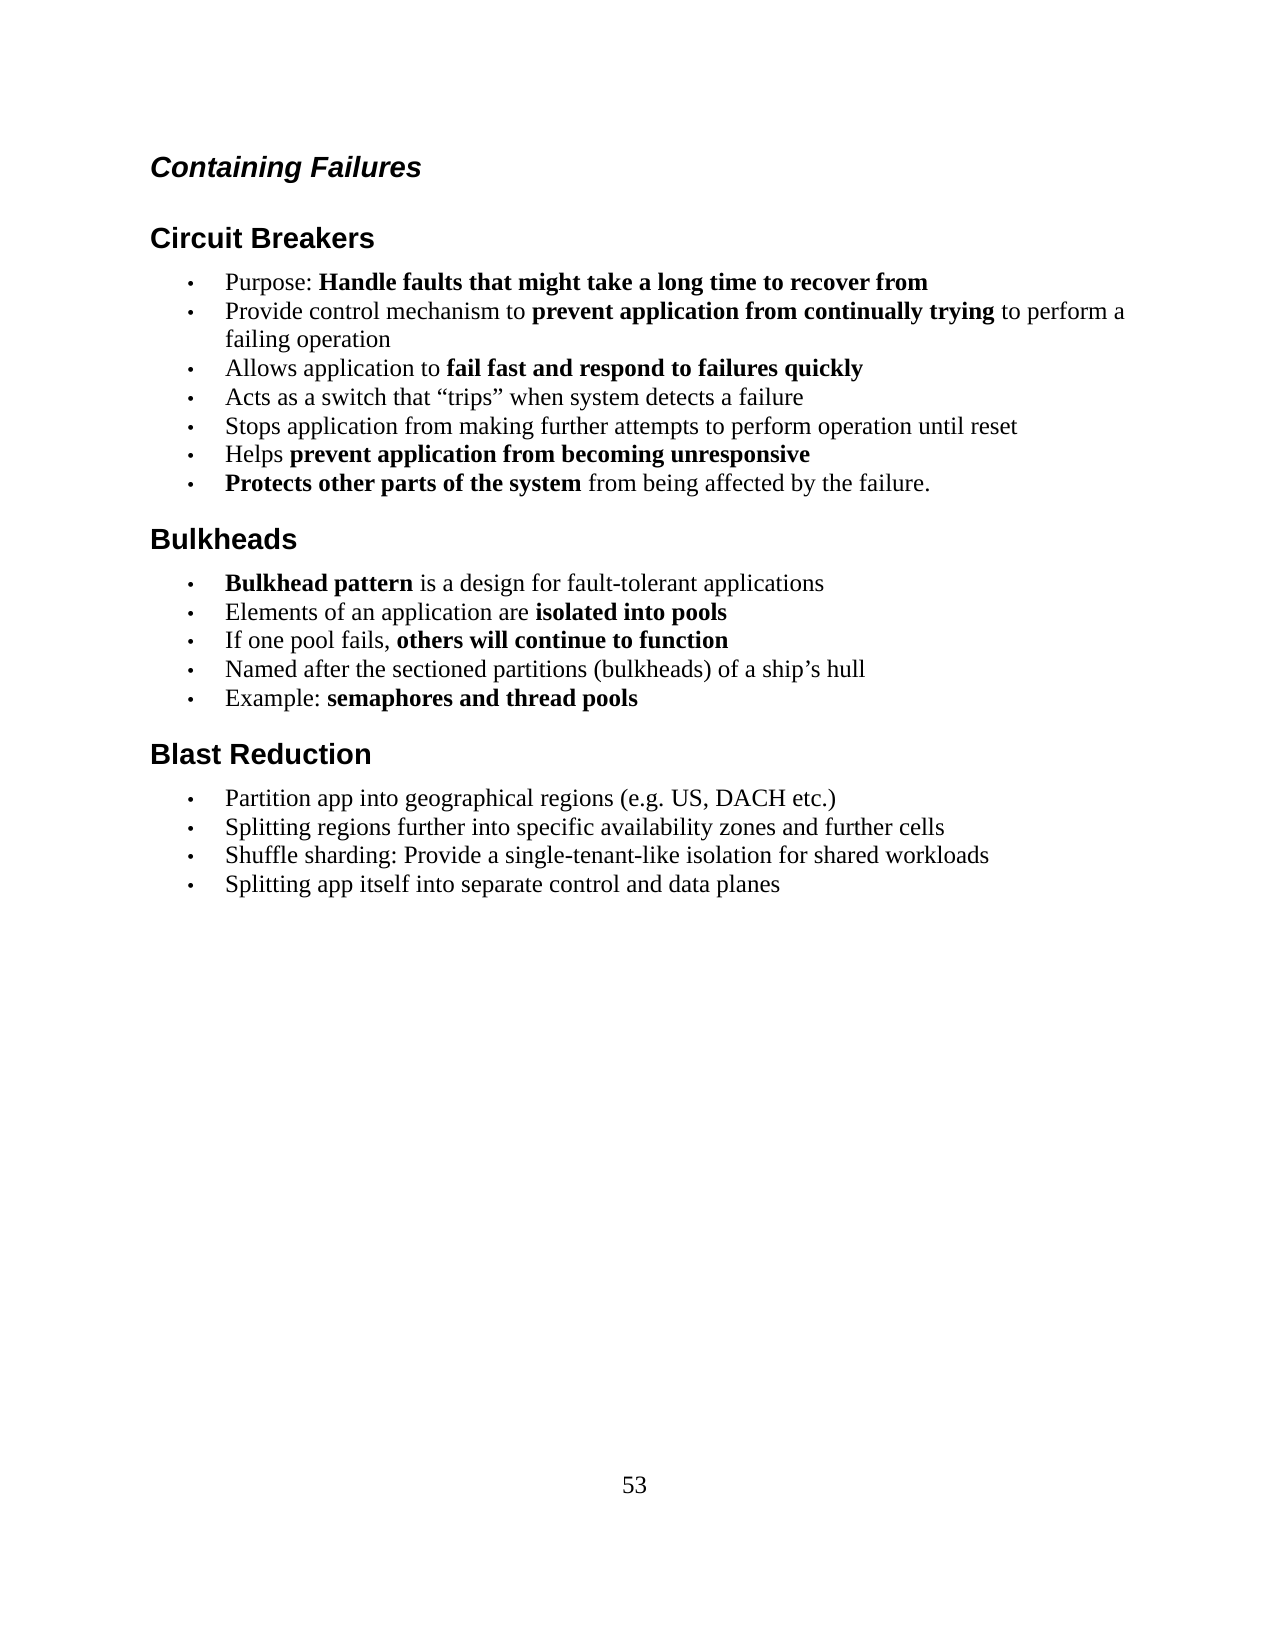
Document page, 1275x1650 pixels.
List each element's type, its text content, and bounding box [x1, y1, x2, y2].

list Allows application to fail fast and respond to failures quickly [187, 353, 1125, 382]
list Splitting app itself into separate control and data planes [187, 869, 1125, 898]
list Purpose: Handle faults that might take a long time to recover from [187, 267, 1125, 296]
list Example: semaphores and thread pools [187, 683, 1125, 712]
list Provide control mechanism to prevent application from continually trying to perform a failing operation [187, 296, 1125, 353]
subtitle Circuit Breakers [150, 221, 1125, 254]
list Elements of an application are isolated into pools [187, 597, 1125, 626]
list Stops application from making further attempts to perform operation until reset [187, 411, 1125, 439]
list Acts as a switch that “trips” when system detects a failure [187, 382, 1125, 411]
list Partition app into geographical regions (e.g. US, DACH etc.) [187, 783, 1125, 812]
list Helps prevent application from becoming unresponsive [187, 439, 1125, 468]
subtitle Blast Reduction [150, 737, 1125, 770]
subtitle Containing Failures [150, 150, 1125, 183]
list Shuffle sharding: Provide a single-tenant-like isolation for shared workloads [187, 840, 1125, 869]
subtitle Bulkheads [150, 522, 1125, 556]
list If one pool fails, others will continue to function [187, 626, 1125, 654]
list Bulkhead pattern is a design for fault-tolerant applications [187, 568, 1125, 597]
list Named after the sectioned partitions (bulkheads) of a ship’s hull [187, 654, 1125, 683]
list Protects other parts of the system from being affected by the failure. [187, 468, 1125, 497]
list Splitting regions further into specific availability zones and further cells [187, 812, 1125, 840]
